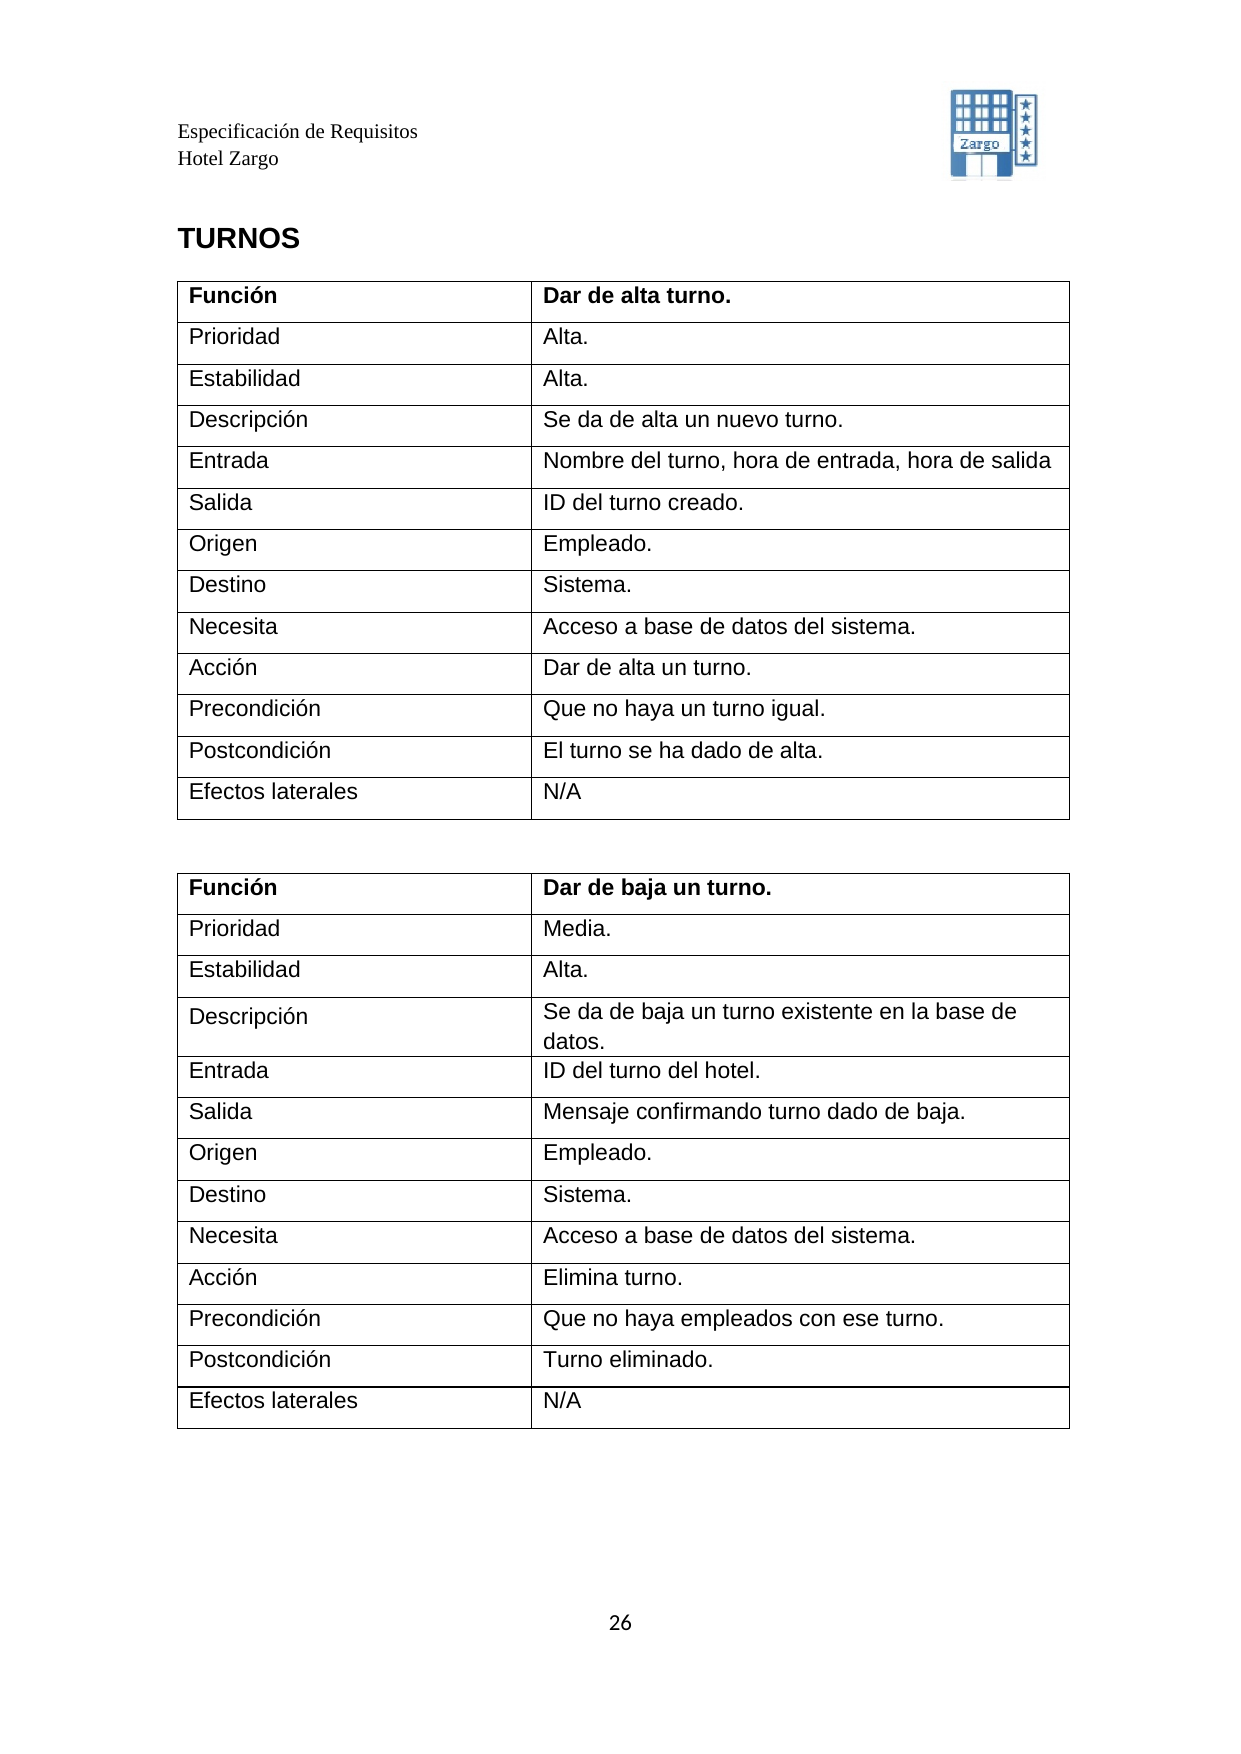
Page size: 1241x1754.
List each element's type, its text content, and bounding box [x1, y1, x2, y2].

table_cell Descripción [178, 406, 531, 446]
table_cell Origen [178, 1139, 531, 1180]
table_cell Que no haya empleados con ese turno. [532, 1305, 1069, 1345]
table_cell Acción [178, 654, 531, 694]
table_cell Alta. [532, 323, 1069, 363]
table_cell Elimina turno. [532, 1264, 1069, 1304]
table_cell Sistema. [532, 1181, 1069, 1221]
table_cell Estabilidad [178, 956, 531, 997]
table_cell El turno se ha dado de alta. [532, 737, 1069, 777]
table_cell Estabilidad [178, 365, 531, 405]
table_cell Destino [178, 571, 531, 612]
table_cell Se da de alta un nuevo turno. [532, 406, 1069, 446]
table_cell Alta. [532, 956, 1069, 997]
table_cell Nombre del turno, hora de entrada, hora de salida [532, 447, 1069, 488]
picture [941, 81, 1046, 181]
table_cell Precondición [178, 695, 531, 736]
table_cell Acceso a base de datos del sistema. [532, 1222, 1069, 1262]
table_cell Se da de baja un turno existente en la base de datos. [532, 998, 1069, 1056]
table_cell Postcondición [178, 1346, 531, 1386]
table_cell Efectos laterales [178, 778, 531, 818]
table_cell Turno eliminado. [532, 1346, 1069, 1386]
table_header Función [178, 874, 531, 914]
table_cell Empleado. [532, 1139, 1069, 1180]
table_cell ID del turno del hotel. [532, 1057, 1069, 1097]
table_cell Efectos laterales [178, 1388, 531, 1428]
table_cell Necesita [178, 1222, 531, 1262]
table_header Dar de baja un turno. [532, 874, 1069, 914]
table_cell Empleado. [532, 530, 1069, 570]
table_cell ID del turno creado. [532, 489, 1069, 529]
table_cell Descripción [178, 998, 531, 1056]
table_cell Destino [178, 1181, 531, 1221]
table_cell Entrada [178, 447, 531, 488]
table_cell Acción [178, 1264, 531, 1304]
table_cell Origen [178, 530, 531, 570]
table_cell Dar de alta un turno. [532, 654, 1069, 694]
table_cell Sistema. [532, 571, 1069, 612]
table_cell Mensaje confirmando turno dado de baja. [532, 1098, 1069, 1138]
table_header Función [178, 282, 531, 322]
table_cell Precondición [178, 1305, 531, 1345]
table_cell Alta. [532, 365, 1069, 405]
table_cell Prioridad [178, 915, 531, 955]
table_cell Postcondición [178, 737, 531, 777]
table_cell N/A [532, 778, 1069, 818]
table_cell Que no haya un turno igual. [532, 695, 1069, 736]
table_cell Media. [532, 915, 1069, 955]
table_cell Salida [178, 489, 531, 529]
table_cell N/A [532, 1388, 1069, 1428]
table_cell Salida [178, 1098, 531, 1138]
table_cell Acceso a base de datos del sistema. [532, 613, 1069, 653]
table_header Dar de alta turno. [532, 282, 1069, 322]
text TURNOS [177, 221, 1063, 255]
table_cell Necesita [178, 613, 531, 653]
table_cell Prioridad [178, 323, 531, 363]
table_cell Entrada [178, 1057, 531, 1097]
